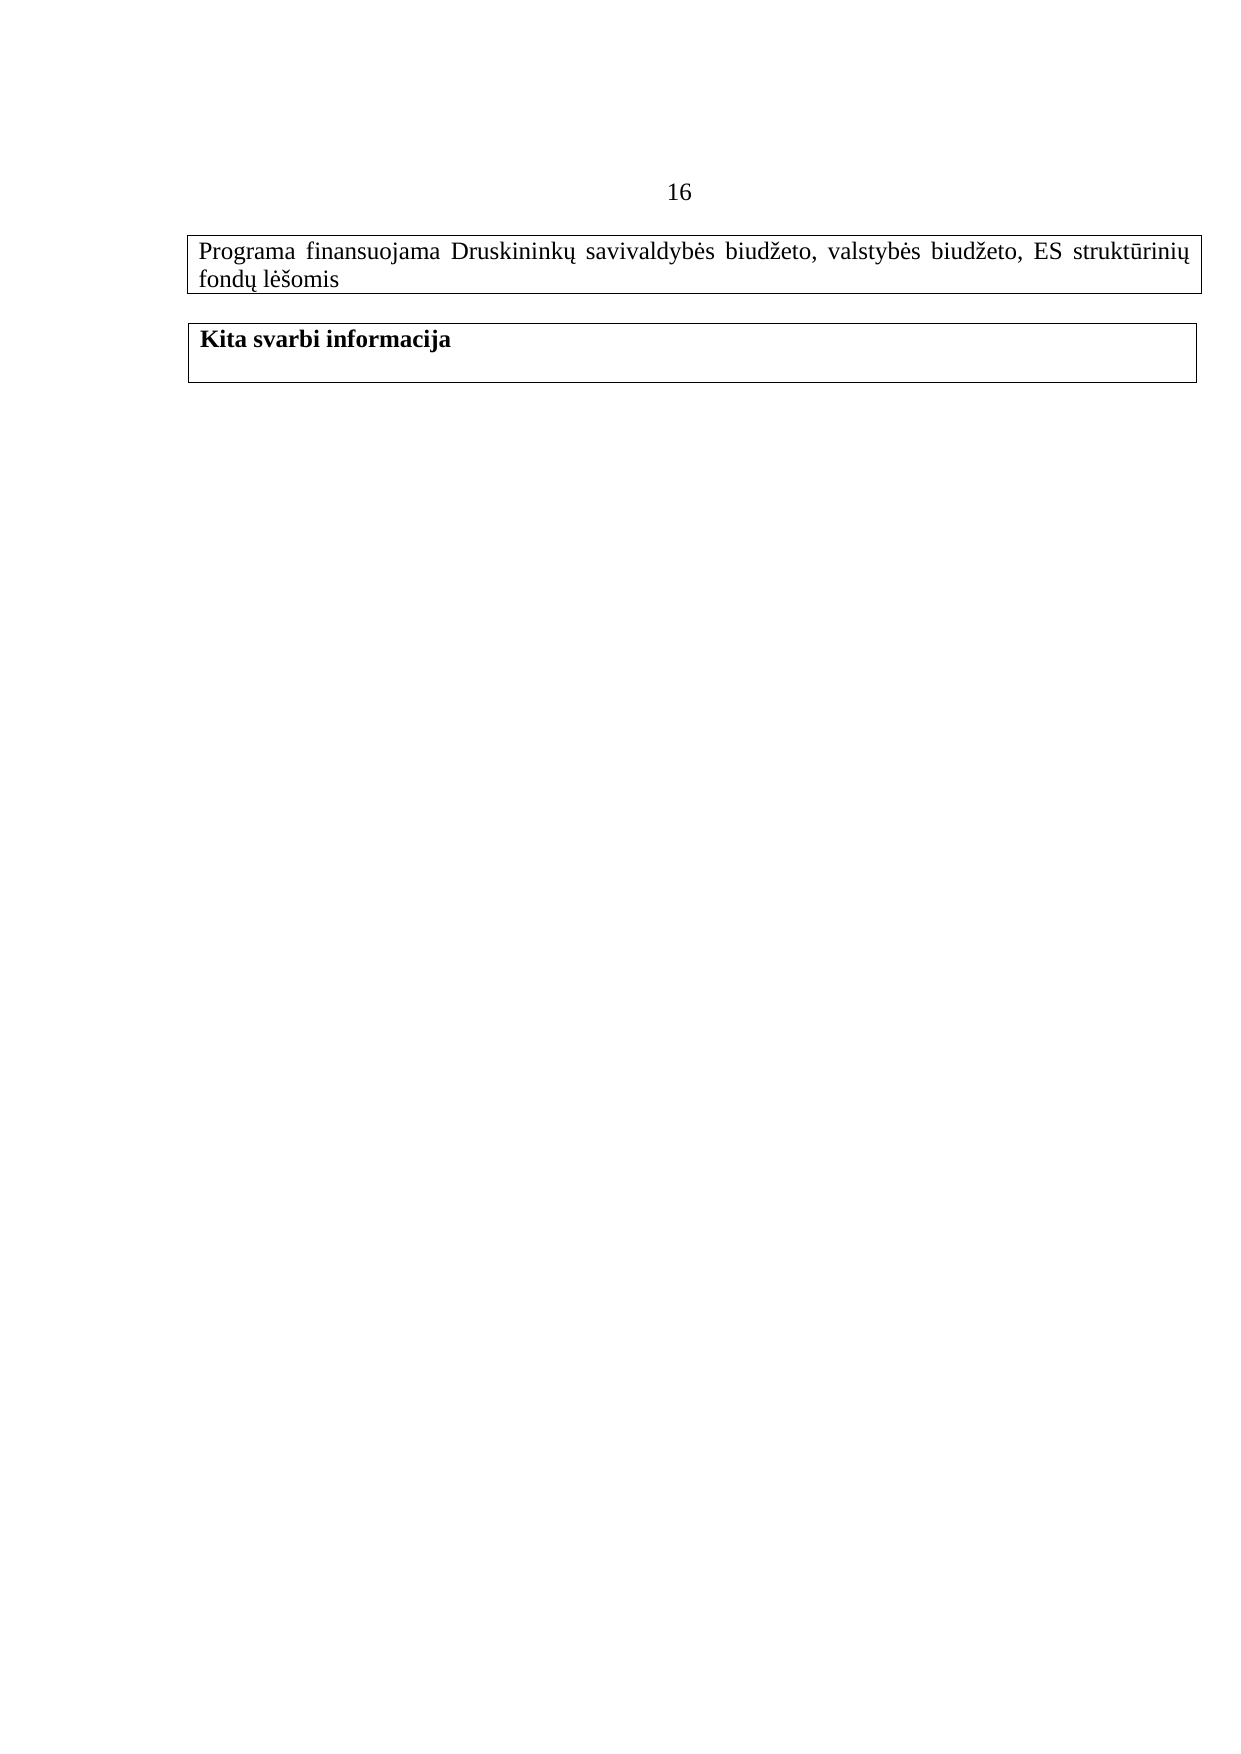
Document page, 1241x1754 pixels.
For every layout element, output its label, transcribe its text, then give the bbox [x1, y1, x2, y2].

table_header Programa finansuojama Druskininkų savivaldybės biudžeto, valstybės biudžeto, ES struktūrinių fondų lėšomis [188, 236, 1201, 293]
table_header Kita svarbi informacija [189, 324, 1196, 382]
